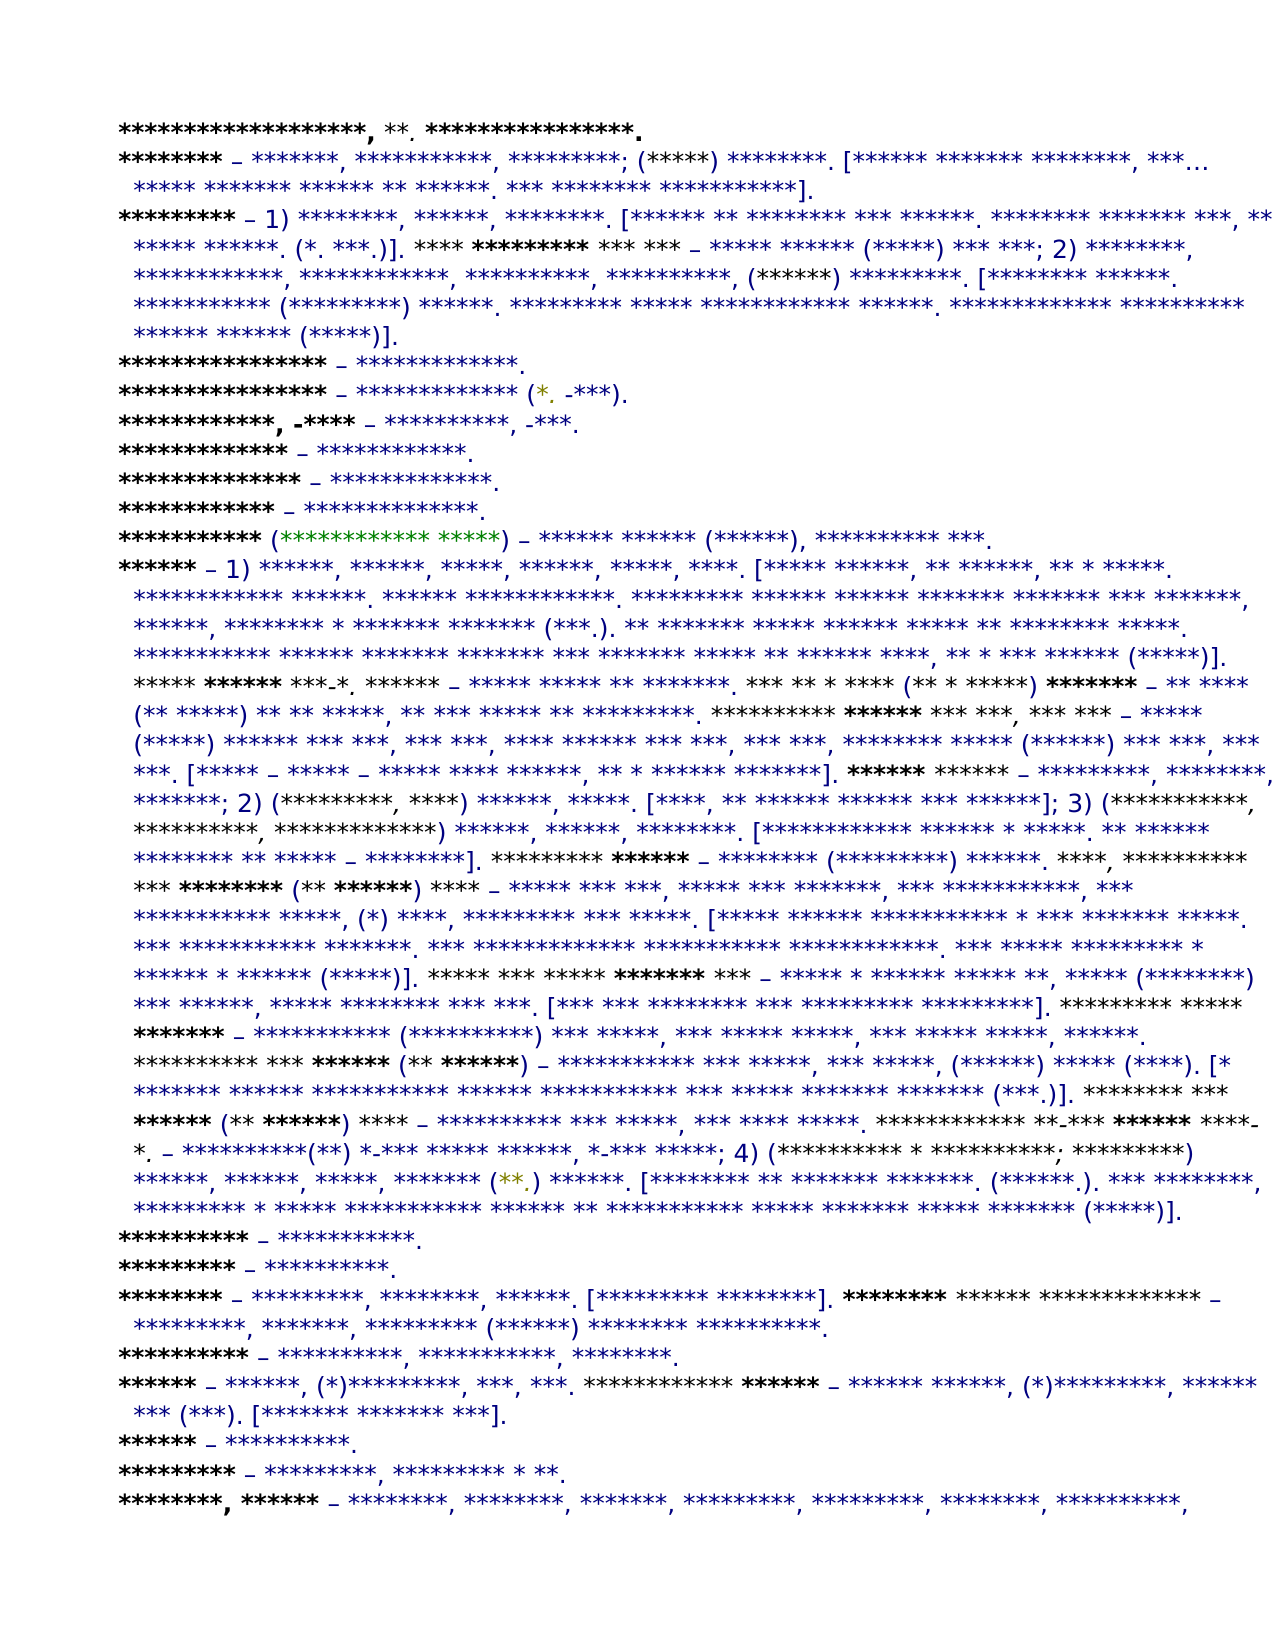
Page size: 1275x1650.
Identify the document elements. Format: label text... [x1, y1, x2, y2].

text ********** – ***********. [118, 1226, 1275, 1256]
text ********* – **********. [118, 1256, 1275, 1285]
text ************, -**** – **********, -***. [118, 410, 1275, 439]
text ************** – *************. [118, 468, 1275, 497]
text ******** – *********, ********, ******. [********* ********]. ******** ****** ************* – *********, *******, ********* (******) ******** **********. [118, 1285, 1275, 1343]
text ********* – 1) ********, ******, ********. [****** ** ******** *** ******. ******** ******* ***, ** ***** ******. (*. ***.)]. **** ********* *** *** – ***** ****** (*****) *** ***; 2) ********, ************, ************, **********, **********, (******) *********. [******** ******. *********** (*********) ******. ********* ***** ************ ******. ************* ********** ****** ****** (*****)]. [118, 206, 1275, 351]
text **************** – *************. [118, 351, 1275, 381]
text **************** – ************* (*. -***). [118, 381, 1275, 410]
text ********** – **********, ***********, ********. [118, 1343, 1275, 1372]
text ****** – 1) ******, ******, *****, ******, *****, ****. [***** ******, ** ******, ** * *****. ************ ******. ****** ************. ********* ****** ****** ******* ******* *** *******, ******, ******** * ******* ******* (***.). ** ******* ***** ****** ***** ** ******** *****. *********** ****** ******* ******* *** ******* ***** ** ****** ****, ** * *** ****** (*****)]. ***** ****** ***-*. ****** – ***** ***** ** *******. *** ** * **** (** * *****) ******* – ** **** (** *****) ** ** *****, ** *** ***** ** *********. ********** ****** *** ***, *** *** – ***** (*****) ****** *** ***, *** ***, **** ****** *** ***, *** ***, ******** ***** (******) *** ***, *** ***. [***** – ***** – ***** **** ******, ** * ****** *******]. ****** ****** – *********, ********, *******; 2) (*********, ****) ******, *****. [****, ** ****** ****** *** ******]; 3) (***********, **********, *************) ******, ******, ********. [************ ****** * *****. ** ****** ******** ** ***** – ********]. ********* ****** – ******** (*********) ******. ****, ********** *** ******** (** ******) **** – ***** *** ***, ***** *** *******, *** ***********, *** *********** *****, (*) ****, ********* *** *****. [***** ****** *********** * *** ******* *****. *** *********** *******. *** ************* *********** ************. *** ***** ********* * ****** * ****** (*****)]. ***** *** ***** ******* *** – ***** * ****** ***** **, ***** (********) *** ******, ***** ******** *** ***. [*** *** ******** *** ********* *********]. ********* ***** ******* – *********** (**********) *** *****, *** ***** *****, *** ***** *****, ******. ********** *** ****** (** ******) – *********** *** *****, *** *****, (******) ***** (****). [* ******* ****** *********** ****** *********** *** ***** ******* ******* (***.)]. ******** *** ****** (** ******) **** – ********** *** *****, *** **** *****. ************ **-*** ****** ****-*. – **********(**) *-*** ***** ******, *-*** *****; 4) (********** * **********; *********) ******, ******, *****, ******* (**.) ******. [******** ** ******* *******. (******.). *** ********, ********* * ***** *********** ****** ** *********** ***** ******* ***** ******* (*****)]. [118, 556, 1275, 1226]
text ****** – **********. [118, 1431, 1275, 1460]
text ******** – *******, ***********, *********; (*****) ********. [****** ******* ********, ***… ***** ******* ****** ** ******. *** ******** ***********]. [118, 147, 1275, 206]
text ************ – **************. [118, 497, 1275, 526]
text ************* – ************. [118, 439, 1275, 468]
text *********** (************ *****) – ****** ****** (******), ********** ***. [118, 526, 1275, 556]
text ********, ****** – ********, ********, *******, *********, *********, ********, **********, [118, 1489, 1275, 1518]
text ********* – *********, ********* * **. [118, 1460, 1275, 1489]
text *******************, **. ****************. [118, 118, 1275, 147]
text ****** – ******, (*)*********, ***, ***. ************ ****** – ****** ******, (*)*********, ****** *** (***). [******* ******* ***]. [118, 1372, 1275, 1431]
